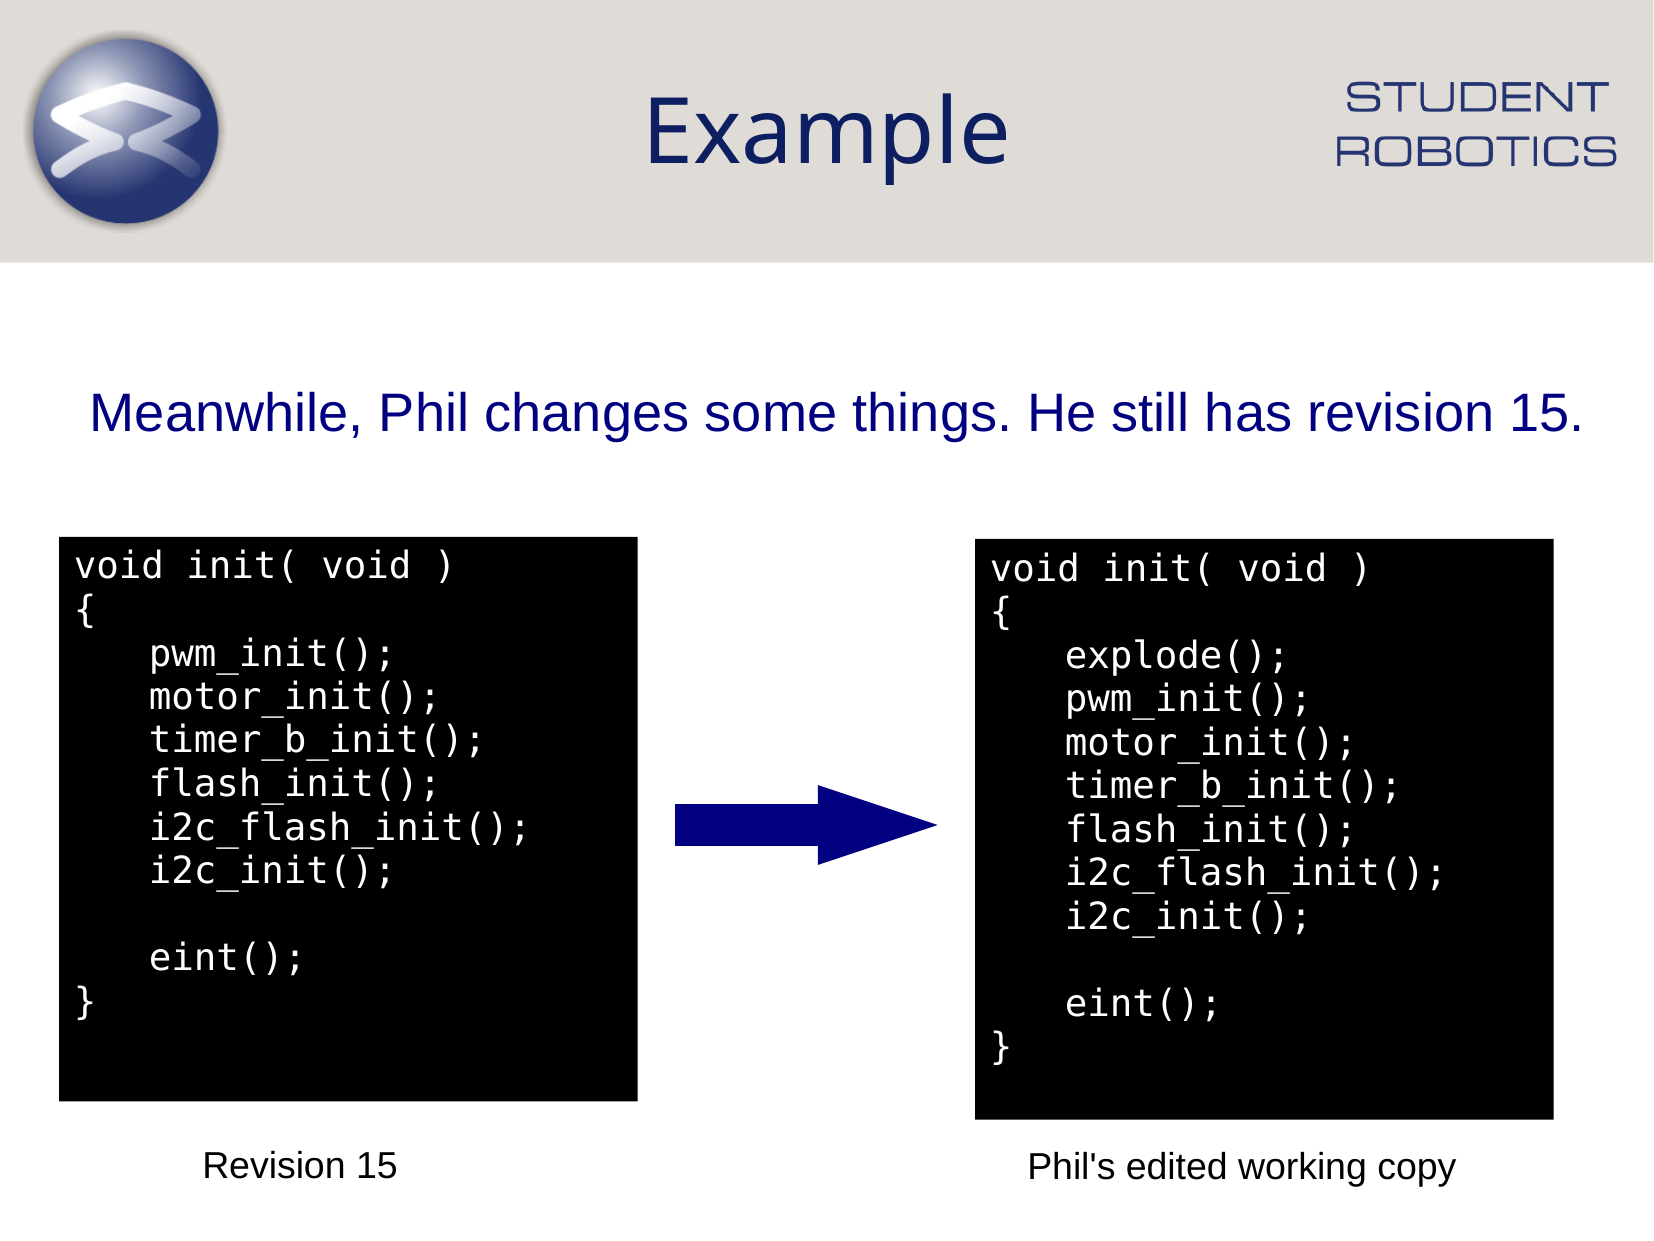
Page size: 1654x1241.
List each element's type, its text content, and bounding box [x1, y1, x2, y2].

text_box Revision 15 [187, 1136, 713, 1199]
text_box void init( void ) { pwm_init(); motor_init(); timer_b_init(); flash_init(); i2c_flash_init(); i2c_init(); eint(); } [59, 536, 638, 1102]
text_box Phil's edited working copy [1012, 1138, 1538, 1201]
title Example [82, 7, 1571, 250]
picture [9, 19, 82, 245]
picture [1571, 68, 1633, 174]
text_box Meanwhile, Phil changes some things. He still has revision 15. [75, 375, 1602, 458]
text_box void init( void ) { explode(); pwm_init(); motor_init(); timer_b_init(); flash_init(); i2c_flash_init(); i2c_init(); eint(); } [975, 538, 1554, 1120]
